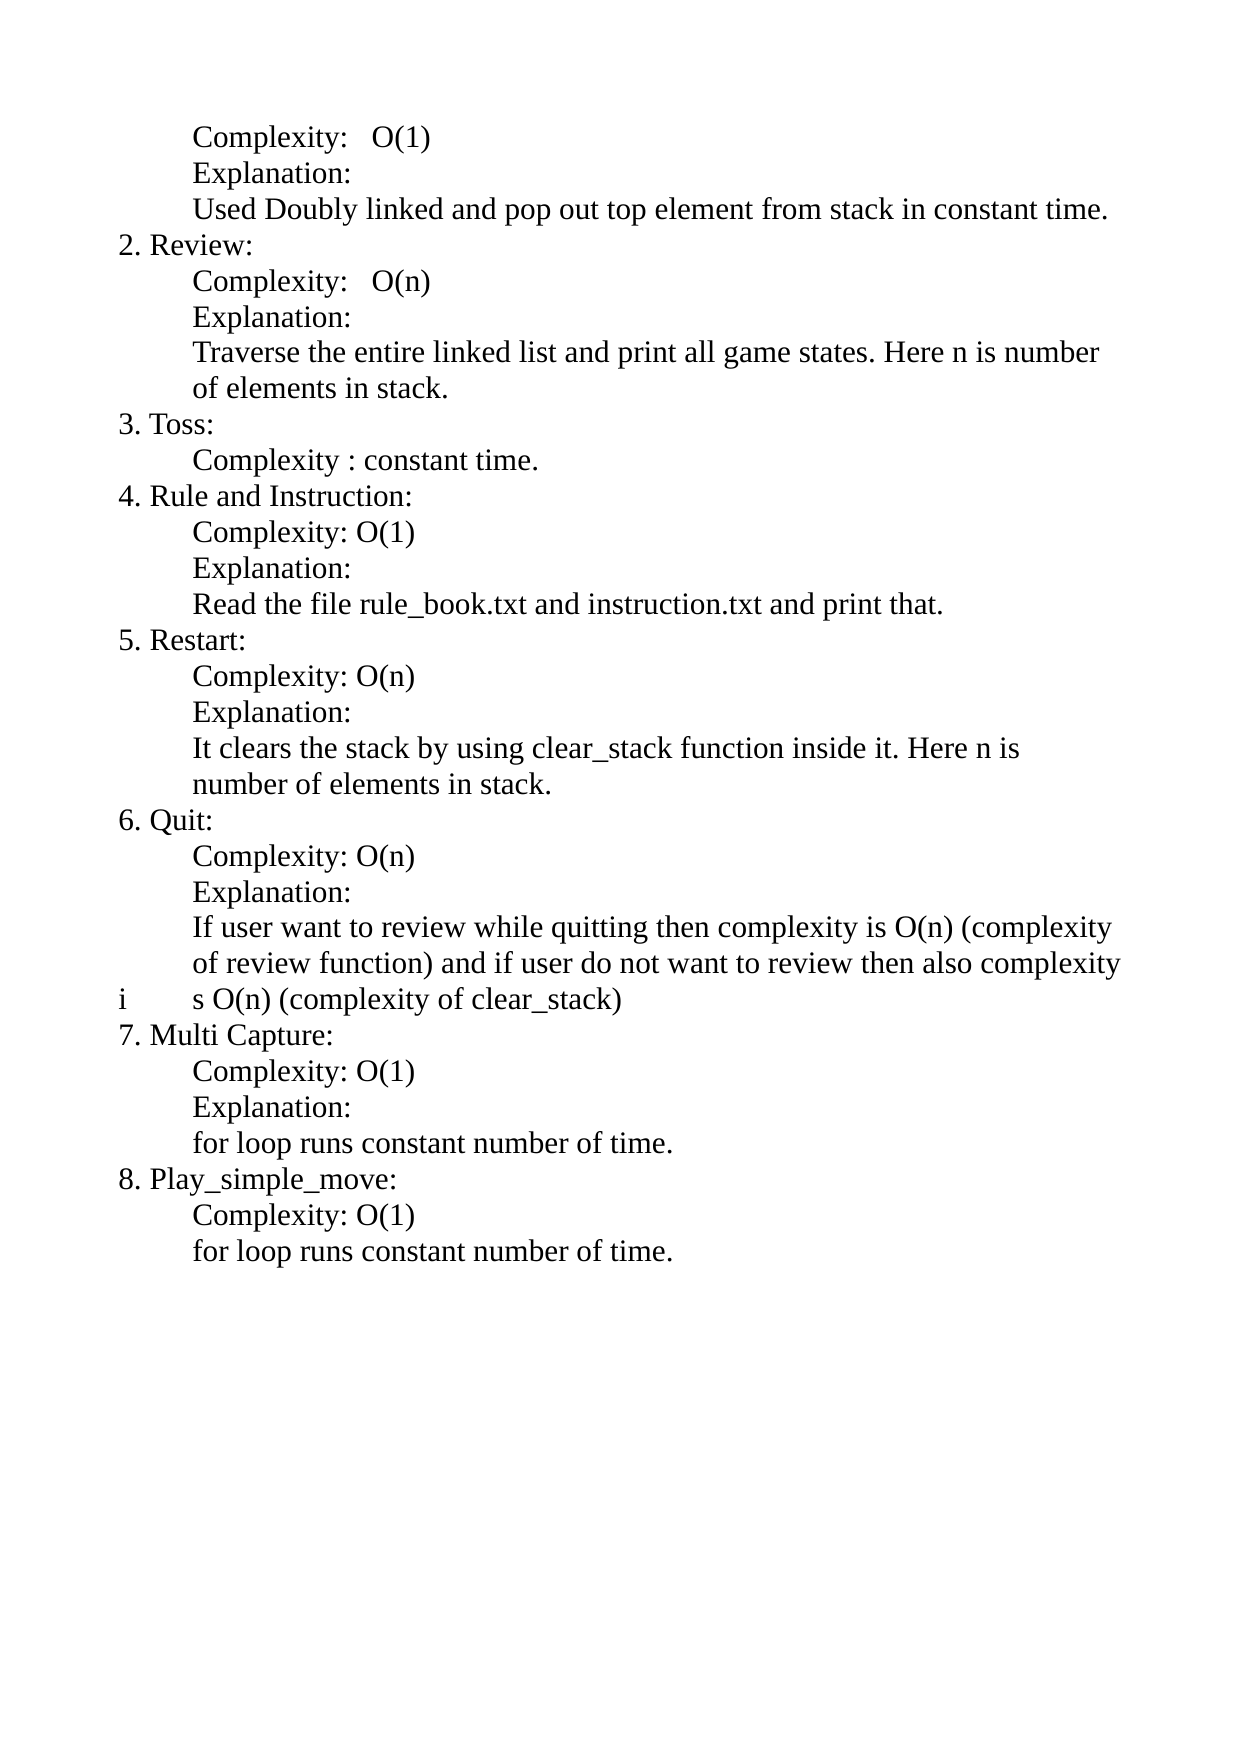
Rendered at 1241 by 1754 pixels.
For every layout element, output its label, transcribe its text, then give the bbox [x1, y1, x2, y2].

text 7. Multi Capture: [118, 1017, 1122, 1052]
text Explanation: [118, 549, 1122, 585]
text It clears the stack by using clear_stack function inside it. Here n is number of elements in stack. [118, 729, 1122, 801]
text 8. Play_simple_move: [118, 1160, 1122, 1196]
text Complexity: O(1) [118, 1052, 1122, 1088]
text Explanation: [118, 693, 1122, 729]
text Explanation: [118, 873, 1122, 909]
text Complexity: O(1) [118, 1196, 1122, 1232]
text Complexity: O(n) [118, 262, 1122, 298]
text Complexity: O(n) [118, 837, 1122, 873]
text Explanation: [118, 1088, 1122, 1124]
text Complexity: O(1) [118, 513, 1122, 549]
text 2. Review: [118, 226, 1122, 262]
text 5. Restart: [118, 621, 1122, 657]
text 6. Quit: [118, 801, 1122, 837]
text 4. Rule and Instruction: [118, 477, 1122, 513]
text for loop runs constant number of time. [118, 1124, 1122, 1160]
text for loop runs constant number of time. [118, 1232, 1122, 1268]
text Complexity : constant time. [118, 442, 1122, 477]
text If user want to review while quitting then complexity is O(n) (complexity of review function) and if user do not want to review then also complexity i s O(n) (complexity of clear_stack) [118, 909, 1122, 1017]
text Traverse the entire linked list and print all game states. Here n is number of elements in stack. [118, 334, 1122, 406]
text Explanation: [118, 298, 1122, 334]
text Read the file rule_book.txt and instruction.txt and print that. [118, 585, 1122, 621]
text Used Doubly linked and pop out top element from stack in constant time. [118, 190, 1122, 226]
text 3. Toss: [118, 406, 1122, 442]
text Explanation: [118, 154, 1122, 190]
text Complexity: O(1) [118, 118, 1122, 154]
text Complexity: O(n) [118, 657, 1122, 693]
